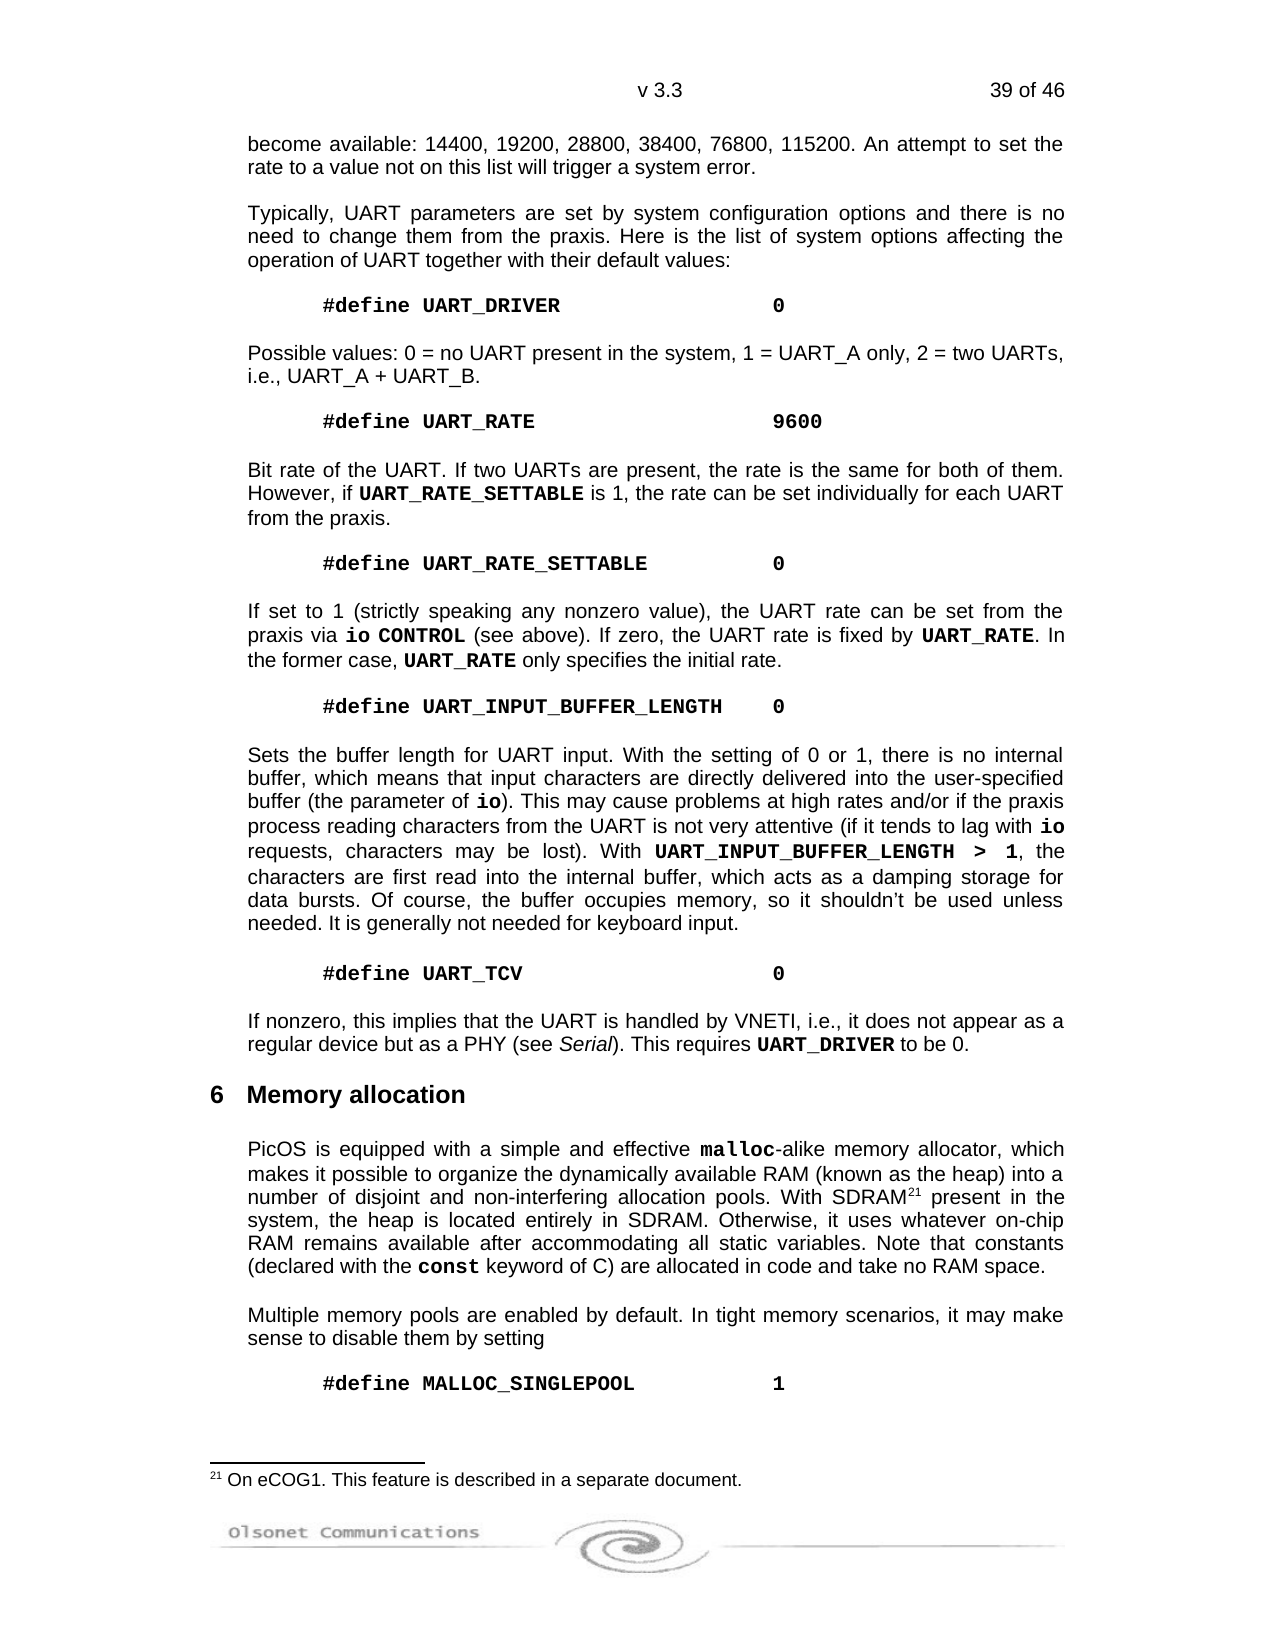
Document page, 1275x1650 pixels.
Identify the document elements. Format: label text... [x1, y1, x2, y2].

subtitle Memory allocation [210, 1081, 1065, 1109]
text If set to 1 (strictly speaking any nonzero value), the UART rate can be set from the praxis via io CONTROL (see above). If zero, the UART rate is fixed by UART_RATE. In the former case, UART_RATE only specifies the initial rate. [247, 600, 1065, 673]
text Sets the buffer length for UART input. With the setting of 0 or 1, there is no internal buffer, which means that input characters are directly delivered into the user-specified buffer (the parameter of io). This may cause problems at high rates and/or if the praxis process reading characters from the UART is not very attentive (if it tends to lag with io requests, characters may be lost). With UART_INPUT_BUFFER_LENGTH > 1, the characters are first read into the internal buffer, which acts as a damping storage for data bursts. Of course, the buffer occupies memory, so it shouldn’t be used unless needed. It is generally not needed for keyboard input. [247, 743, 1065, 935]
text #define MALLOC_SINGLEPOOL 1 [247, 1373, 1065, 1397]
text Bit rate of the UART. If two UARTs are present, the rate is the same for both of them. However, if UART_RATE_SETTABLE is 1, the rate can be set individually for each UART from the praxis. [247, 458, 1065, 530]
text On eCOG1. This feature is described in a separate document. [210, 1469, 1065, 1490]
text Possible values: 0 = no UART present in the system, 1 = UART_A only, 2 = two UARTs, i.e., UART_A + UART_B. [247, 342, 1065, 388]
text Typically, UART parameters are set by system configuration options and there is no need to change them from the praxis. Here is the list of system options affecting the operation of UART together with their default values: [247, 202, 1065, 272]
text PicOS is equipped with a simple and effective malloc-alike memory allocator, which makes it possible to organize the dynamically available RAM (known as the heap) into a number of disjoint and non-interfering allocation pools. With SDRAM present in the system, the heap is located entirely in SDRAM. Otherwise, it uses whatever on-chip RAM remains available after accommodating all static variables. Note that constants (declared with the const keyword of C) are allocated in code and take no RAM space. [247, 1137, 1065, 1280]
picture [210, 1504, 1065, 1596]
text If nonzero, this implies that the UART is handled by VNETI, i.e., it does not appear as a regular device but as a PHY (see Serial). This requires UART_DRIVER to be 0. [247, 1010, 1065, 1058]
text Multiple memory pools are enabled by default. In tight memory scenarios, it may make sense to disable them by setting [247, 1303, 1065, 1350]
text #define UART_INPUT_BUFFER_LENGTH 0 [247, 697, 1065, 720]
text become available: 14400, 19200, 28800, 38400, 76800, 115200. An attempt to set the rate to a value not on this list will trigger a system error. [247, 132, 1065, 179]
text #define UART_TCV 0 [247, 963, 1065, 986]
text #define UART_RATE 9600 [247, 411, 1065, 435]
text #define UART_DRIVER 0 [247, 295, 1065, 318]
text #define UART_RATE_SETTABLE 0 [247, 553, 1065, 577]
